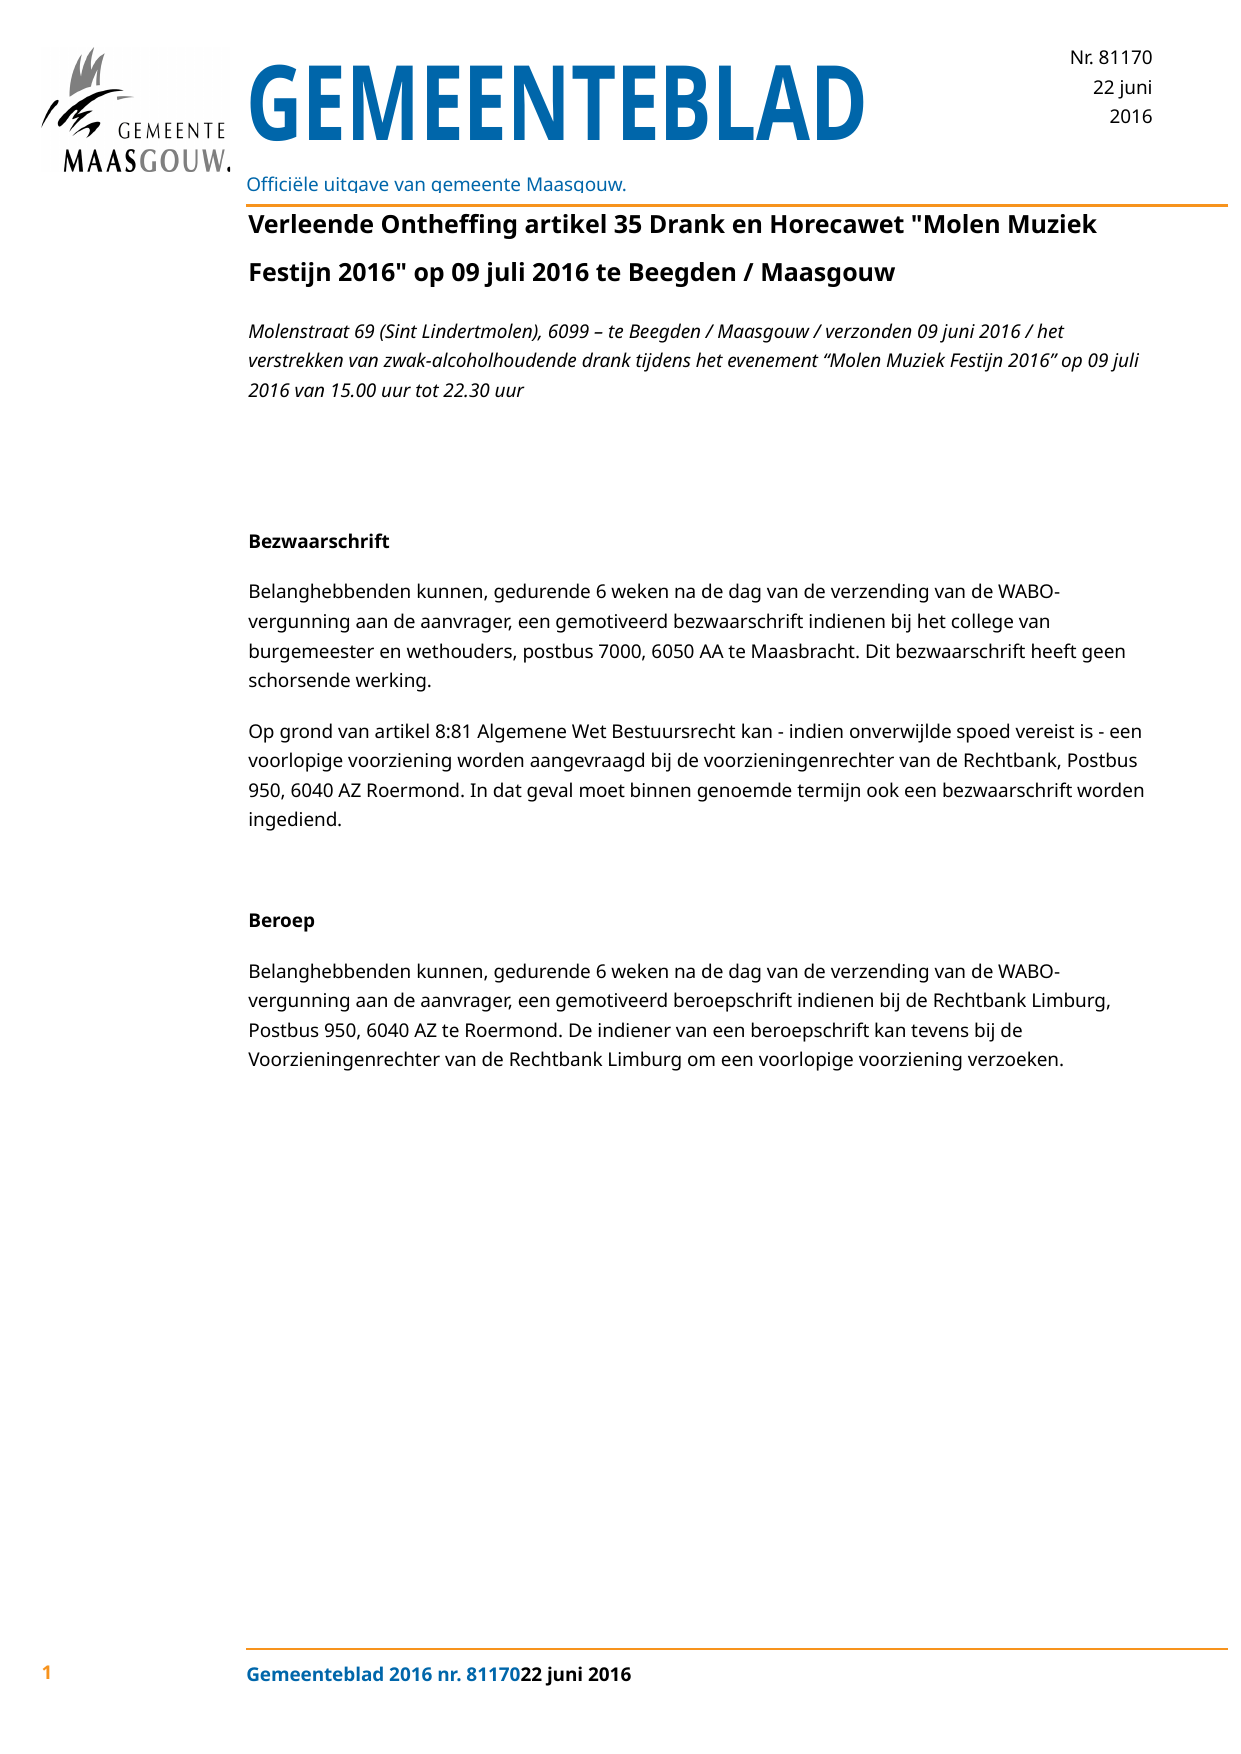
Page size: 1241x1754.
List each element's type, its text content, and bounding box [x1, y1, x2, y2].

text Belanghebbenden kunnen, gedurende 6 weken na de dag van de verzending van de WABO-vergunning aan de aanvrager, een gemotiveerd beroepschrift indienen bij de Rechtbank Limburg, Postbus 950, 6040 AZ te Roermond. De indiener van een beroepschrift kan tevens bij de Voorzieningenrechter van de Rechtbank Limburg om een voorlopige voorziening verzoeken. [248, 958, 1152, 1072]
text Beroep [248, 907, 1152, 933]
text Verleende Ontheffing artikel 35 Drank en Horecawet "Molen Muziek Festijn 2016" op 09 juli 2016 te Beegden / Maasgouw [248, 207, 1152, 288]
text Molenstraat 69 (Sint Lindertmolen), 6099 – te Beegden / Maasgouw / verzonden 09 juni 2016 / het verstrekken van zwak-alcoholhoudende drank tijdens het evenement “Molen Muziek Festijn 2016” op 09 juli 2016 van 15.00 uur tot 22.30 uur [248, 318, 1152, 403]
picture [41, 47, 231, 172]
text Bezwaarschrift [248, 528, 1152, 554]
text Belanghebbenden kunnen, gedurende 6 weken na de dag van de verzending van de WABO-vergunning aan de aanvrager, een gemotiveerd bezwaarschrift indienen bij het college van burgemeester en wethouders, postbus 7000, 6050 AA te Maasbracht. Dit bezwaarschrift heeft geen schorsende werking. [248, 579, 1152, 693]
text Op grond van artikel 8:81 Algemene Wet Bestuursrecht kan - indien onverwijlde spoed vereist is - een voorlopige voorziening worden aangevraagd bij de voorzieningenrechter van de Rechtbank, Postbus 950, 6040 AZ Roermond. In dat geval moet binnen genoemde termijn ook een bezwaarschrift worden ingediend. [248, 718, 1152, 832]
